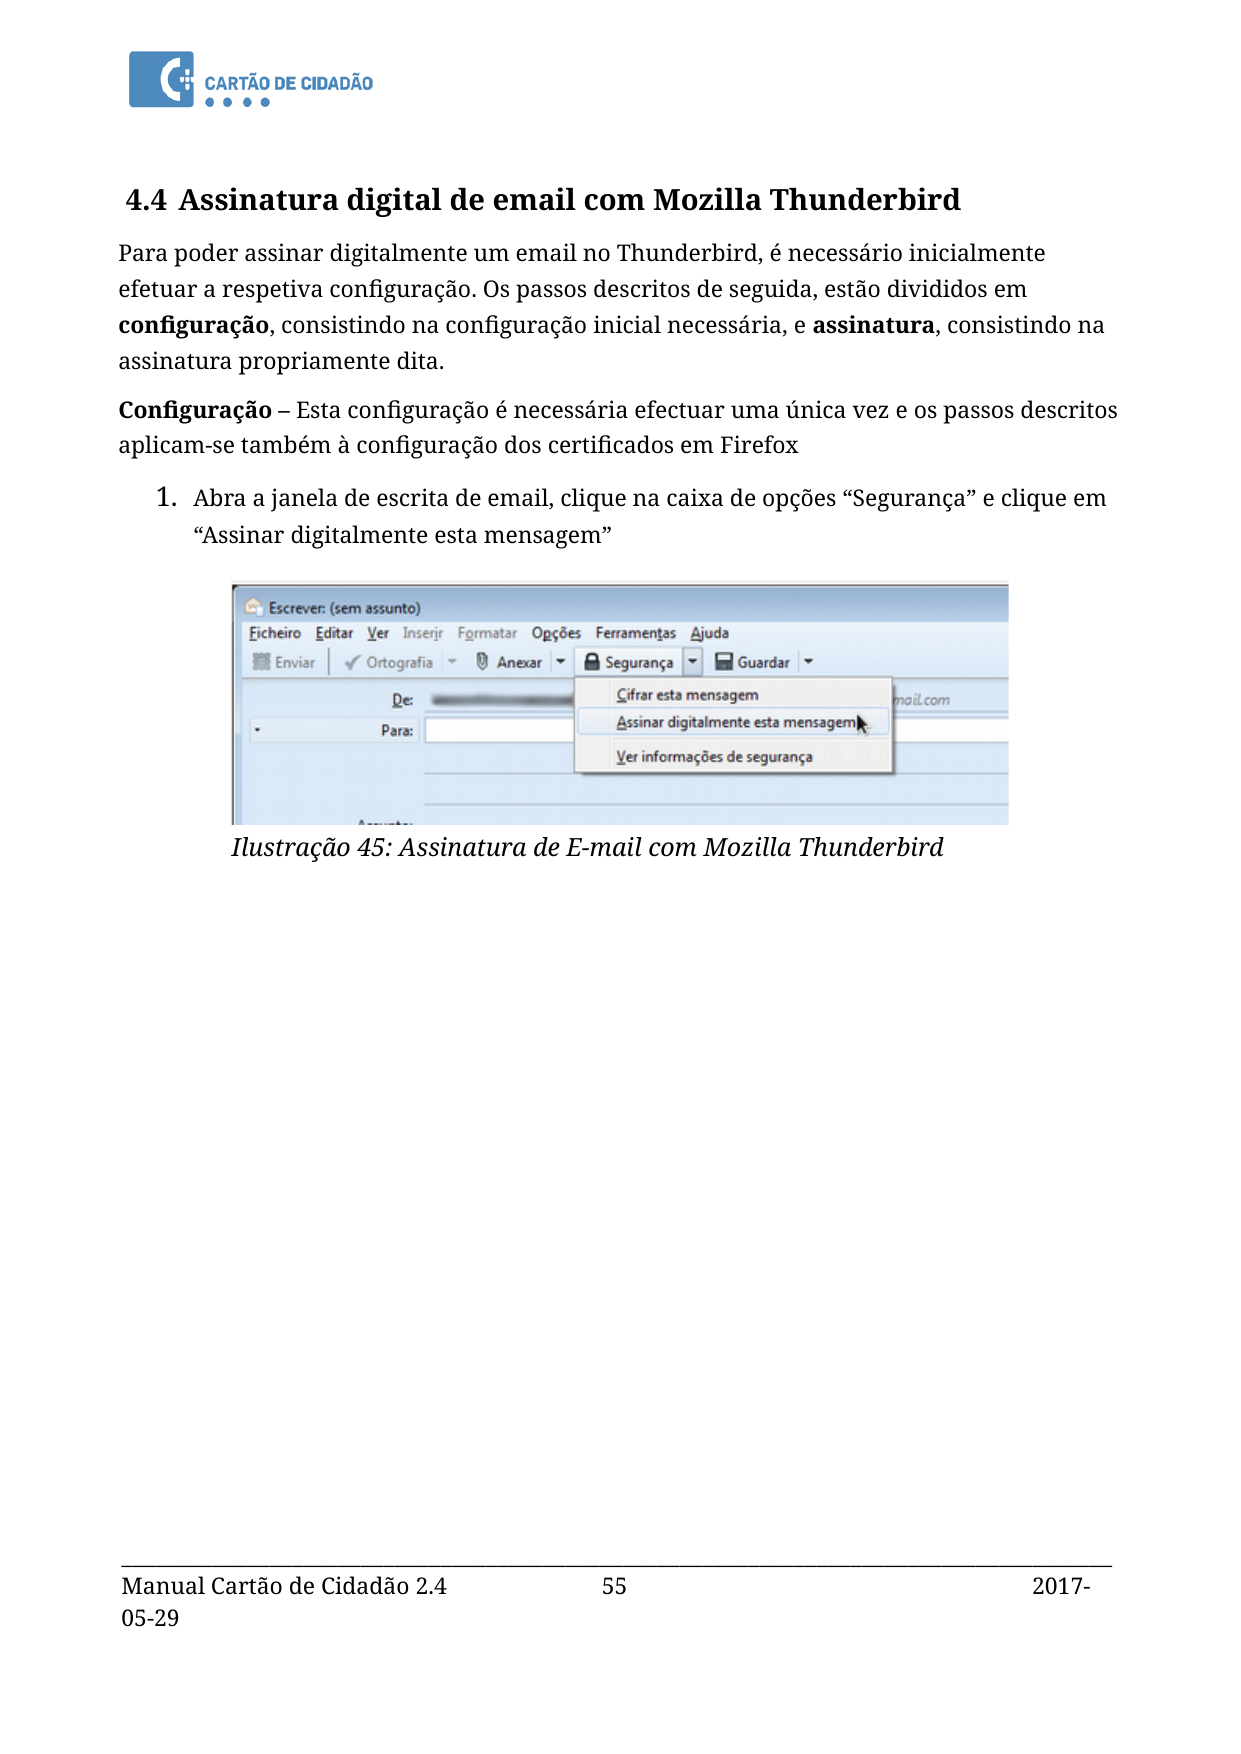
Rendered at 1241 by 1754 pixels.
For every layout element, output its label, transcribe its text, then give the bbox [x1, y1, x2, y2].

text Configuração – Esta configuração é necessária efectuar uma única vez e os passos descritos aplicam-se também à configuração dos certificados em Firefox [118, 393, 1122, 461]
picture [127, 45, 420, 115]
text Para poder assinar digitalmente um email no Thunderbird, é necessário inicialmente efetuar a respetiva configuração. Os passos descritos de seguida, estão divididos em configuração, consistindo na configuração inicial necessária, e assinatura, consistindo na assinatura propriamente dita. [118, 237, 1122, 376]
text Ilustração 45: Assinatura de E-mail com Mozilla Thunderbird [231, 825, 1009, 863]
picture [231, 580, 1009, 825]
list Abra a janela de escrita de email, clique na caixa de opções “Segurança” e clique em “Assinar digitalmente esta mensagem” [156, 478, 1122, 551]
subtitle Assinatura digital de email com Mozilla Thunderbird [118, 179, 1122, 219]
